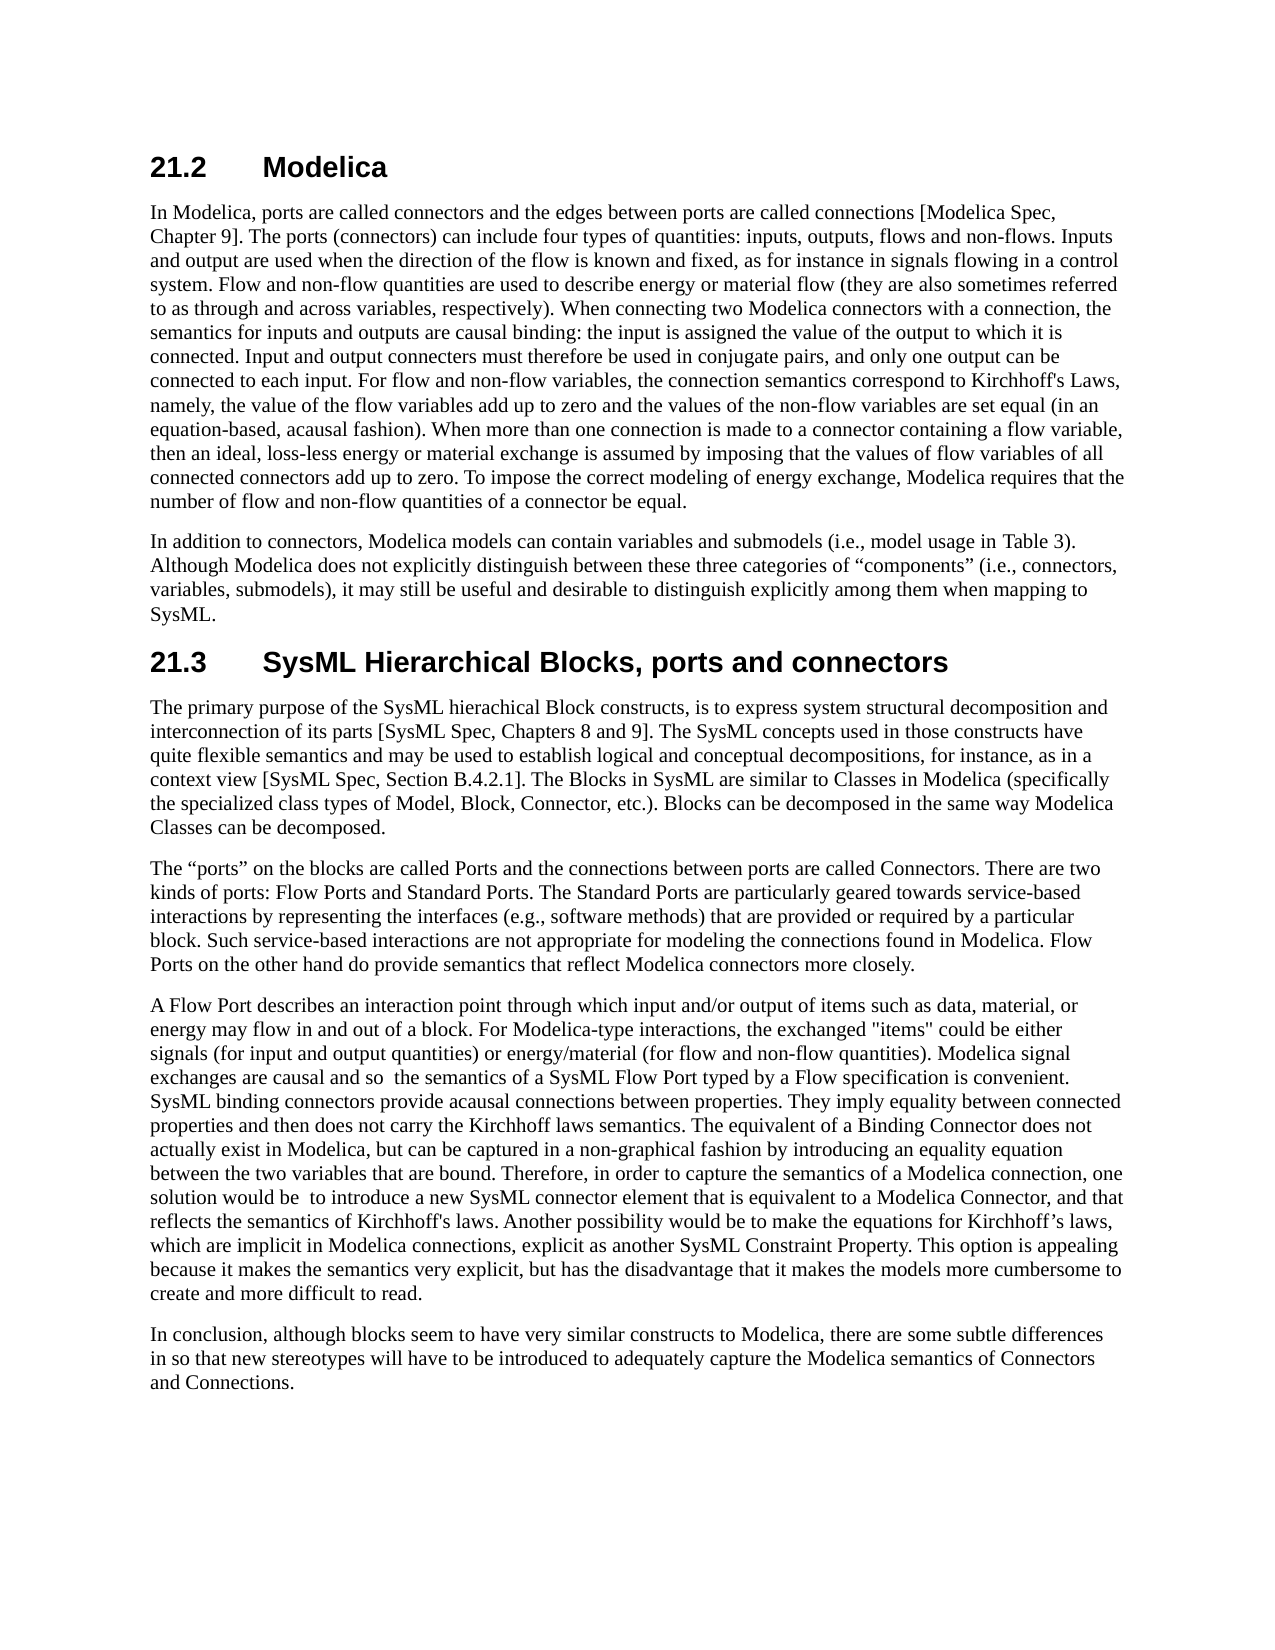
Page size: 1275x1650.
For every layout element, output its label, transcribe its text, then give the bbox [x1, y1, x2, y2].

text In addition to connectors, Modelica models can contain variables and submodels (i.e., model usage in Table 3). Although Modelica does not explicitly distinguish between these three categories of “components” (i.e., connectors, variables, submodels), it may still be useful and desirable to distinguish explicitly among them when mapping to SysML. [150, 529, 1125, 626]
subtitle Modelica [150, 150, 1125, 183]
text In conclusion, although blocks seem to have very similar constructs to Modelica, there are some subtle differences in so that new stereotypes will have to be introduced to adequately capture the Modelica semantics of Connectors and Connections. [150, 1322, 1125, 1394]
subtitle SysML Hierarchical Blocks, ports and connectors [150, 645, 1125, 678]
text A Flow Port describes an interaction point through which input and/or output of items such as data, material, or energy may flow in and out of a block. For Modelica-type interactions, the exchanged "items" could be either signals (for input and output quantities) or energy/material (for flow and non-flow quantities). Modelica signal exchanges are causal and so the semantics of a SysML Flow Port typed by a Flow specification is convenient. SysML binding connectors provide acausal connections between properties. They imply equality between connected properties and then does not carry the Kirchhoff laws semantics. The equivalent of a Binding Connector does not actually exist in Modelica, but can be captured in a non-graphical fashion by introducing an equality equation between the two variables that are bound. Therefore, in order to capture the semantics of a Modelica connection, one solution would be to introduce a new SysML connector element that is equivalent to a Modelica Connector, and that reflects the semantics of Kirchhoff's laws. Another possibility would be to make the equations for Kirchhoff’s laws, which are implicit in Modelica connections, explicit as another SysML Constraint Property. This option is appealing because it makes the semantics very explicit, but has the disadvantage that it makes the models more cumbersome to create and more difficult to read. [150, 993, 1125, 1305]
text The “ports” on the blocks are called Ports and the connections between ports are called Connectors. There are two kinds of ports: Flow Ports and Standard Ports. The Standard Ports are particularly geared towards service-based interactions by representing the interfaces (e.g., software methods) that are provided or required by a particular block. Such service-based interactions are not appropriate for modeling the connections found in Modelica. Flow Ports on the other hand do provide semantics that reflect Modelica connectors more closely. [150, 856, 1125, 976]
text In Modelica, ports are called connectors and the edges between ports are called connections [Modelica Spec, Chapter 9]. The ports (connectors) can include four types of quantities: inputs, outputs, flows and non-flows. Inputs and output are used when the direction of the flow is known and fixed, as for instance in signals flowing in a control system. Flow and non-flow quantities are used to describe energy or material flow (they are also sometimes referred to as through and across variables, respectively). When connecting two Modelica connectors with a connection, the semantics for inputs and outputs are causal binding: the input is assigned the value of the output to which it is connected. Input and output connecters must therefore be used in conjugate pairs, and only one output can be connected to each input. For flow and non-flow variables, the connection semantics correspond to Kirchhoff's Laws, namely, the value of the flow variables add up to zero and the values of the non-flow variables are set equal (in an equation-based, acausal fashion). When more than one connection is made to a connector containing a flow variable, then an ideal, loss-less energy or material exchange is assumed by imposing that the values of flow variables of all connected connectors add up to zero. To impose the correct modeling of energy exchange, Modelica requires that the number of flow and non-flow quantities of a connector be equal. [150, 200, 1125, 513]
text The primary purpose of the SysML hierachical Block constructs, is to express system structural decomposition and interconnection of its parts [SysML Spec, Chapters 8 and 9]. The SysML concepts used in those constructs have quite flexible semantics and may be used to establish logical and conceptual decompositions, for instance, as in a context view [SysML Spec, Section B.4.2.1]. The Blocks in SysML are similar to Classes in Modelica (specifically the specialized class types of Model, Block, Connector, etc.). Blocks can be decomposed in the same way Modelica Classes can be decomposed. [150, 695, 1125, 839]
